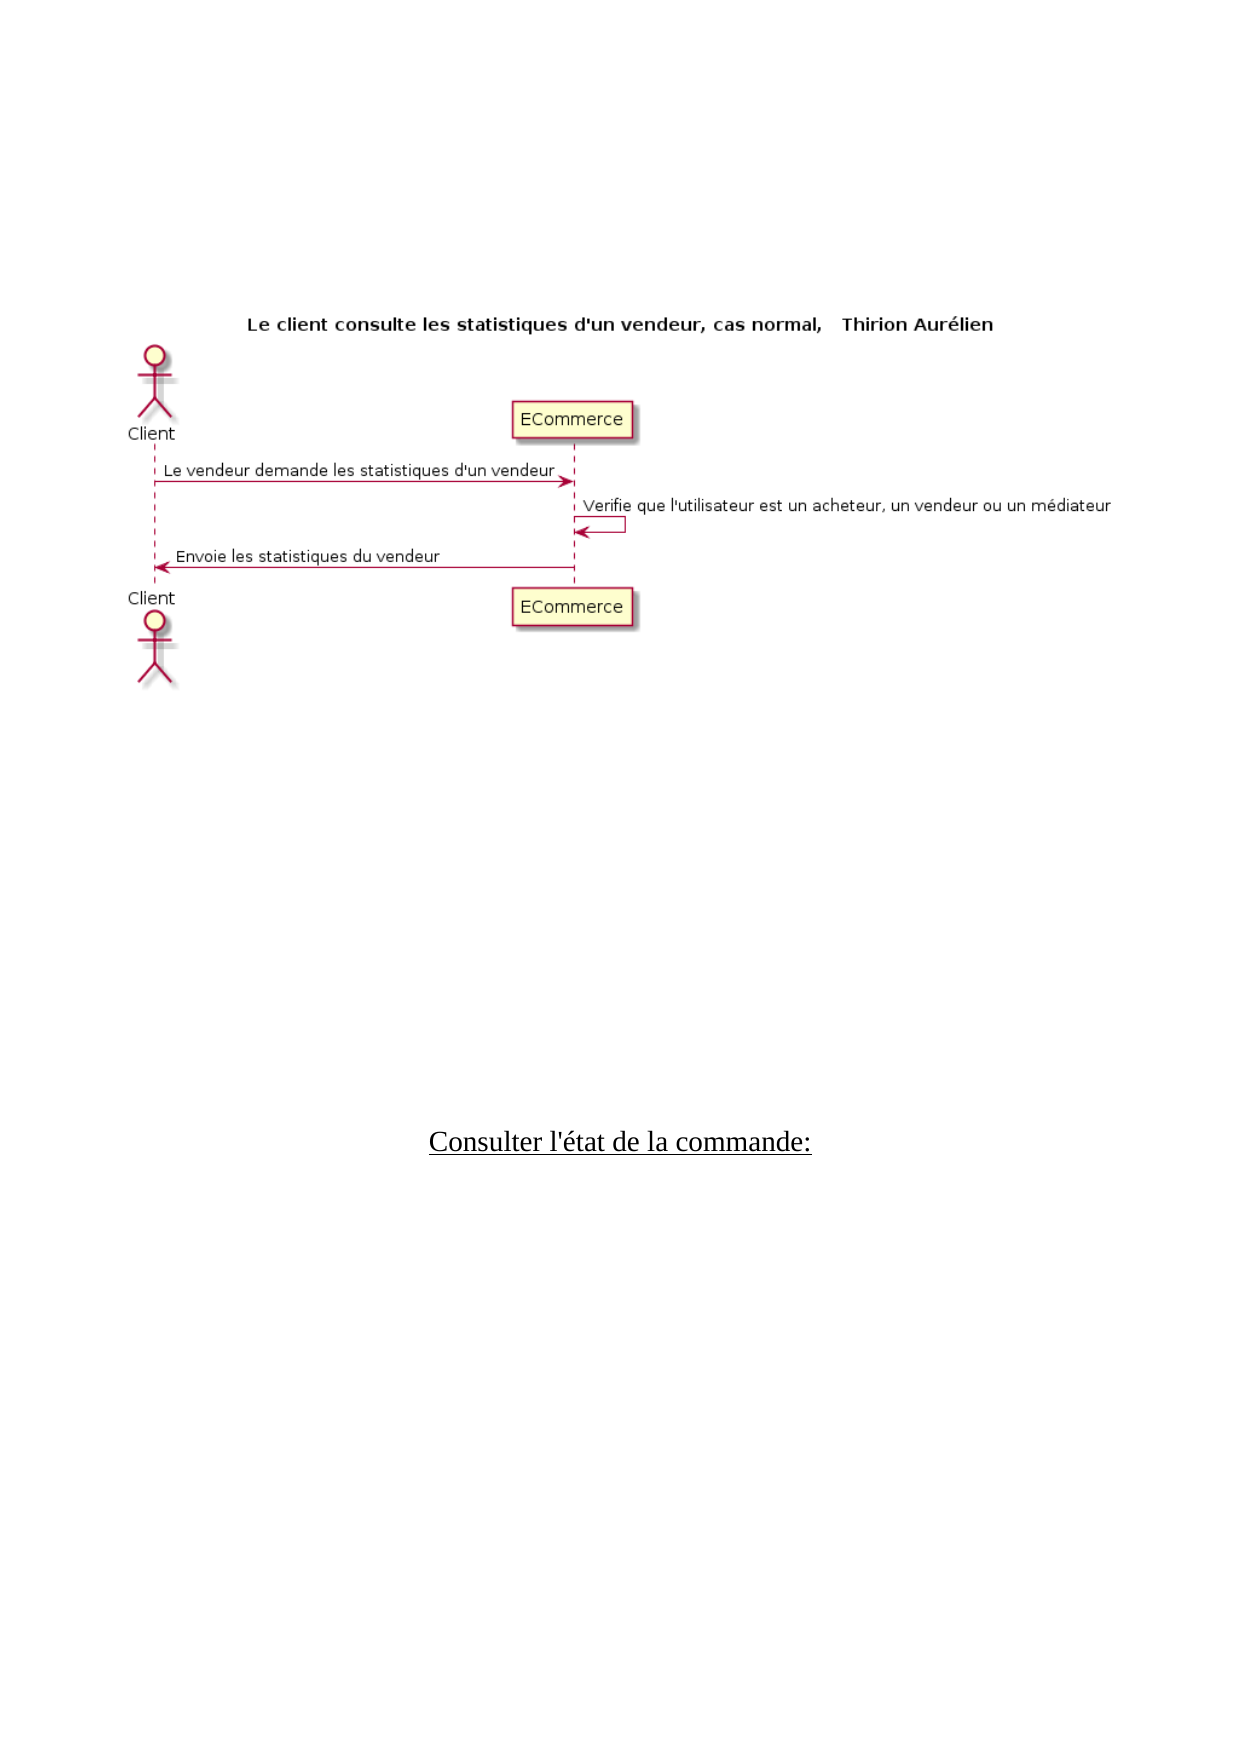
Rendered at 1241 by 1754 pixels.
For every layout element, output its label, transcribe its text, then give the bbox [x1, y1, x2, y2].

text Consulter l'état de la commande: [118, 1124, 1122, 1158]
picture [118, 303, 1123, 694]
